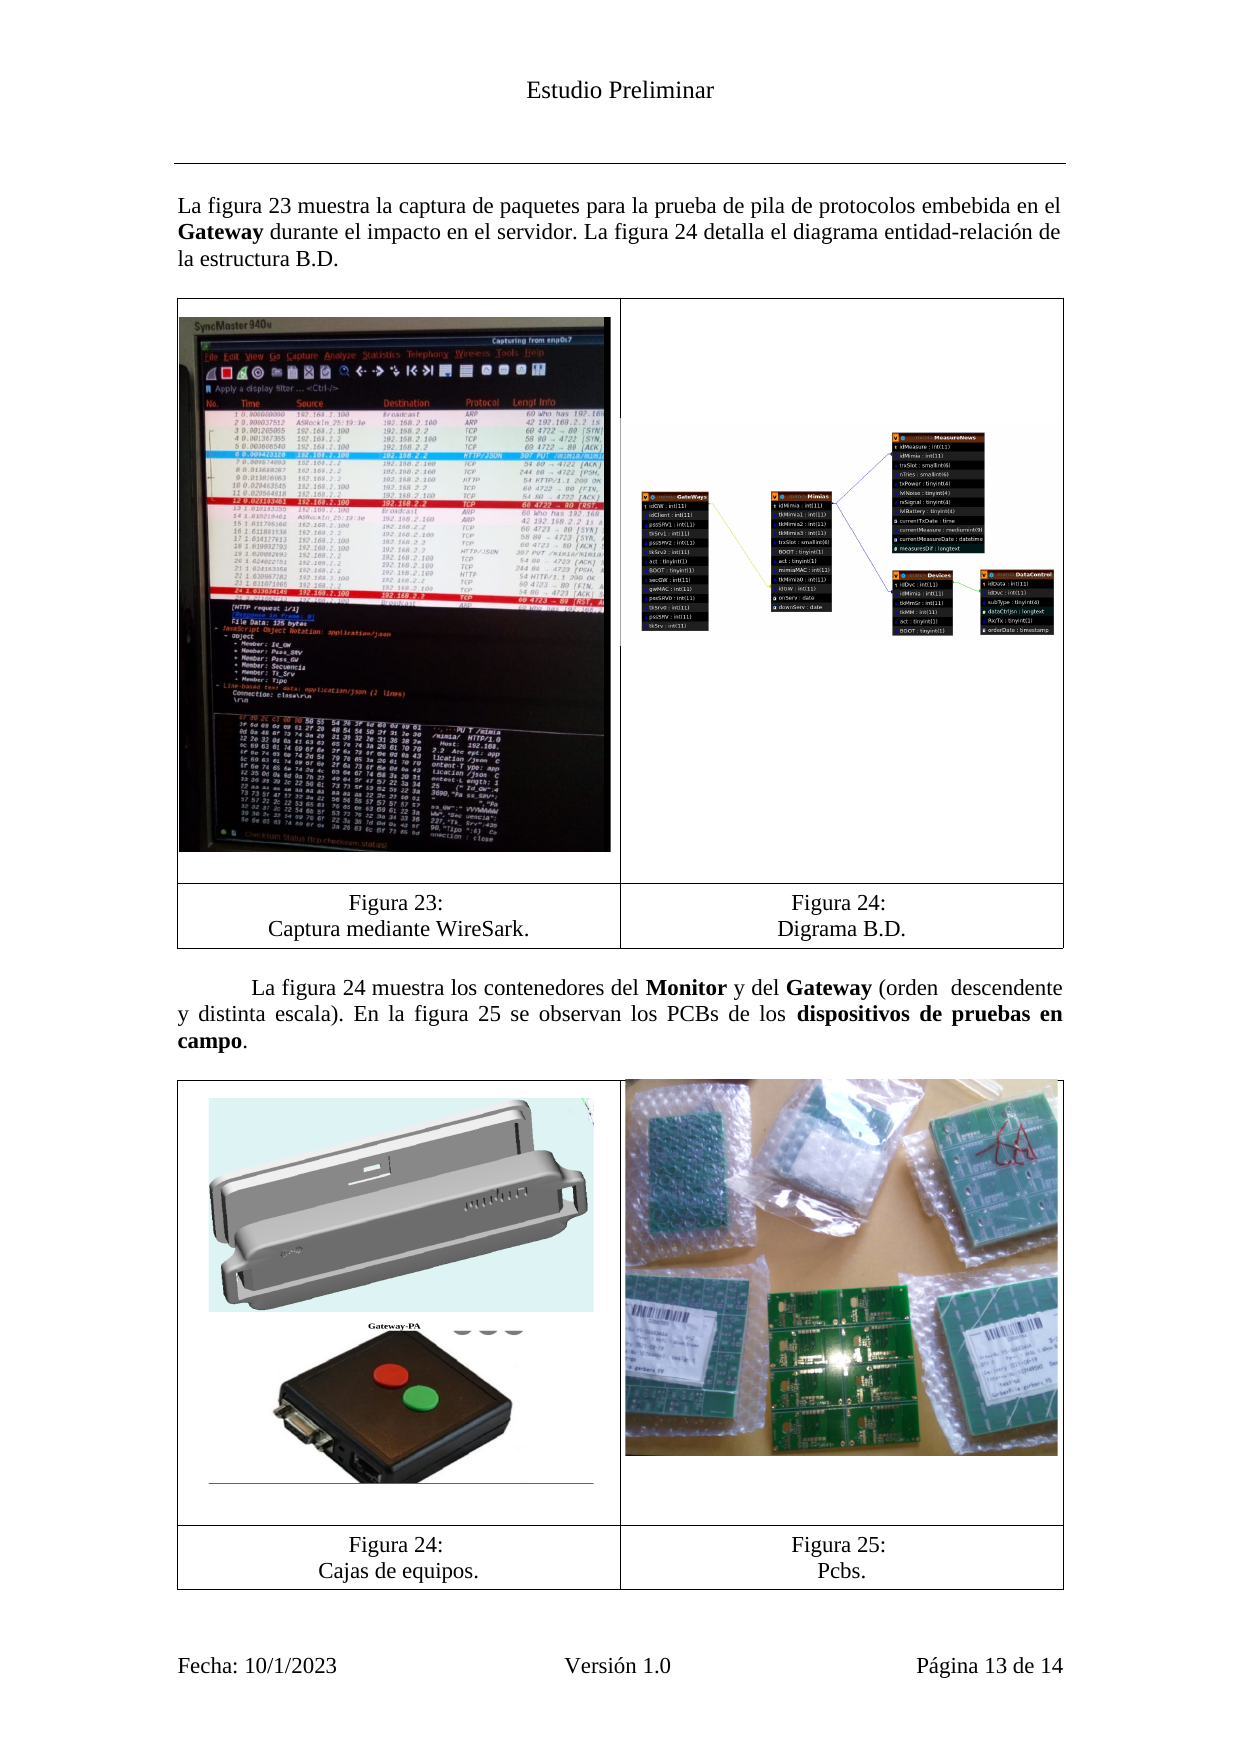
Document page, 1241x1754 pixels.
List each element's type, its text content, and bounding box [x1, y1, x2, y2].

table_cell Figura 24: Cajas de equipos. [178, 1526, 620, 1589]
table_header [178, 1081, 620, 1525]
picture [179, 317, 611, 852]
picture [625, 1079, 1058, 1456]
picture [208, 1098, 594, 1484]
table_header [178, 299, 620, 883]
text La figura 24 muestra los contenedores del Monitor y del Gateway (orden descendente y distinta escala). En la figura 25 se observan los PCBs de los dispositivos de pruebas en campo. [177, 974, 1063, 1053]
table_header [621, 1081, 1063, 1525]
table_header [621, 299, 1063, 883]
table_cell Figura 23: Captura mediante WireSark. [178, 884, 620, 948]
table_cell Figura 25: Pcbs. [621, 1526, 1063, 1589]
picture [642, 429, 1063, 647]
table_cell Figura 24: Digrama B.D. [621, 884, 1063, 948]
text La figura 23 muestra la captura de paquetes para la prueba de pila de protocolos embebida en el Gateway durante el impacto en el servidor. La figura 24 detalla el diagrama entidad-relación de la estructura B.D. [177, 192, 1063, 271]
